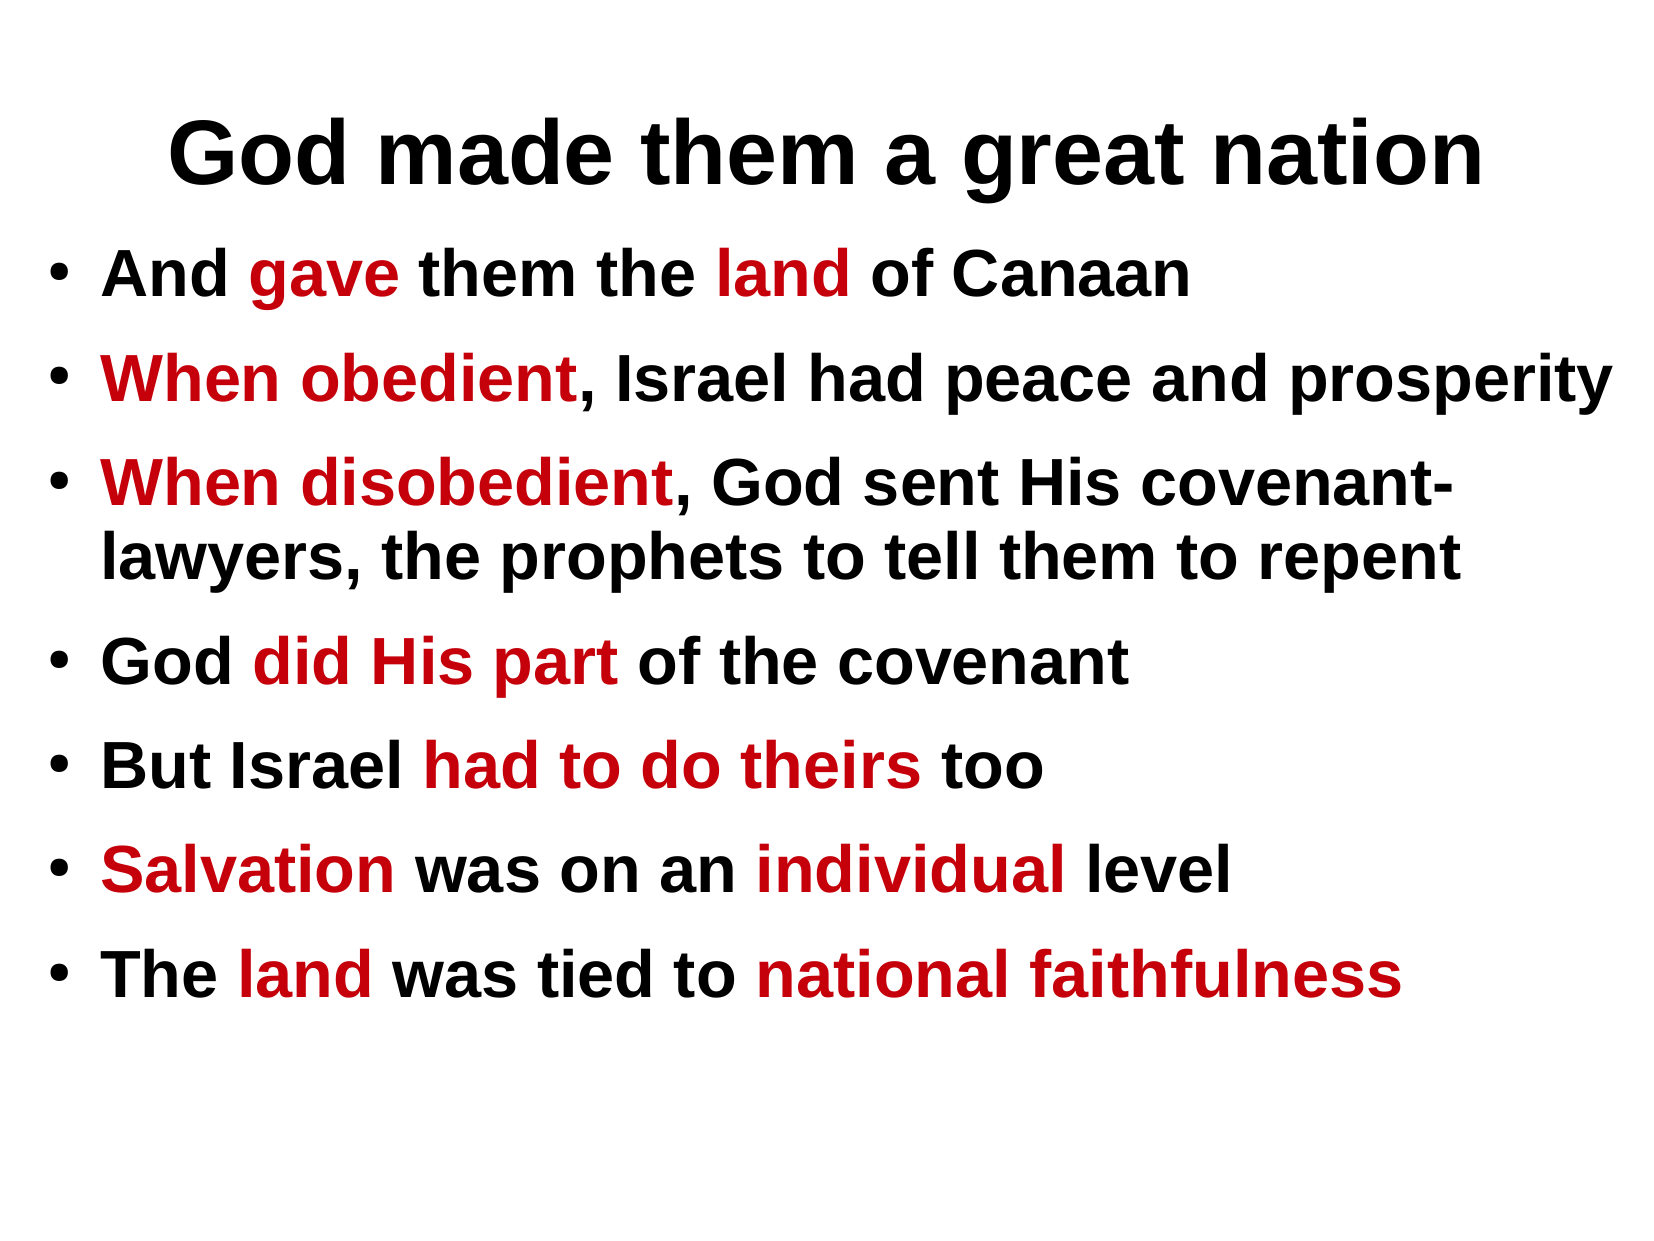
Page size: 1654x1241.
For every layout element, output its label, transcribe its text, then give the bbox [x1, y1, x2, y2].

list And gave them the land of Canaan When obedient, Israel had peace and prosperity When disobedient, God sent His covenant-lawyers, the prophets to tell them to repent God did His part of the covenant But Israel had to do theirs too Salvation was on an individual level The land was tied to national faithfulness [29, 236, 1625, 1211]
title God made them a great nation [82, 49, 1571, 236]
